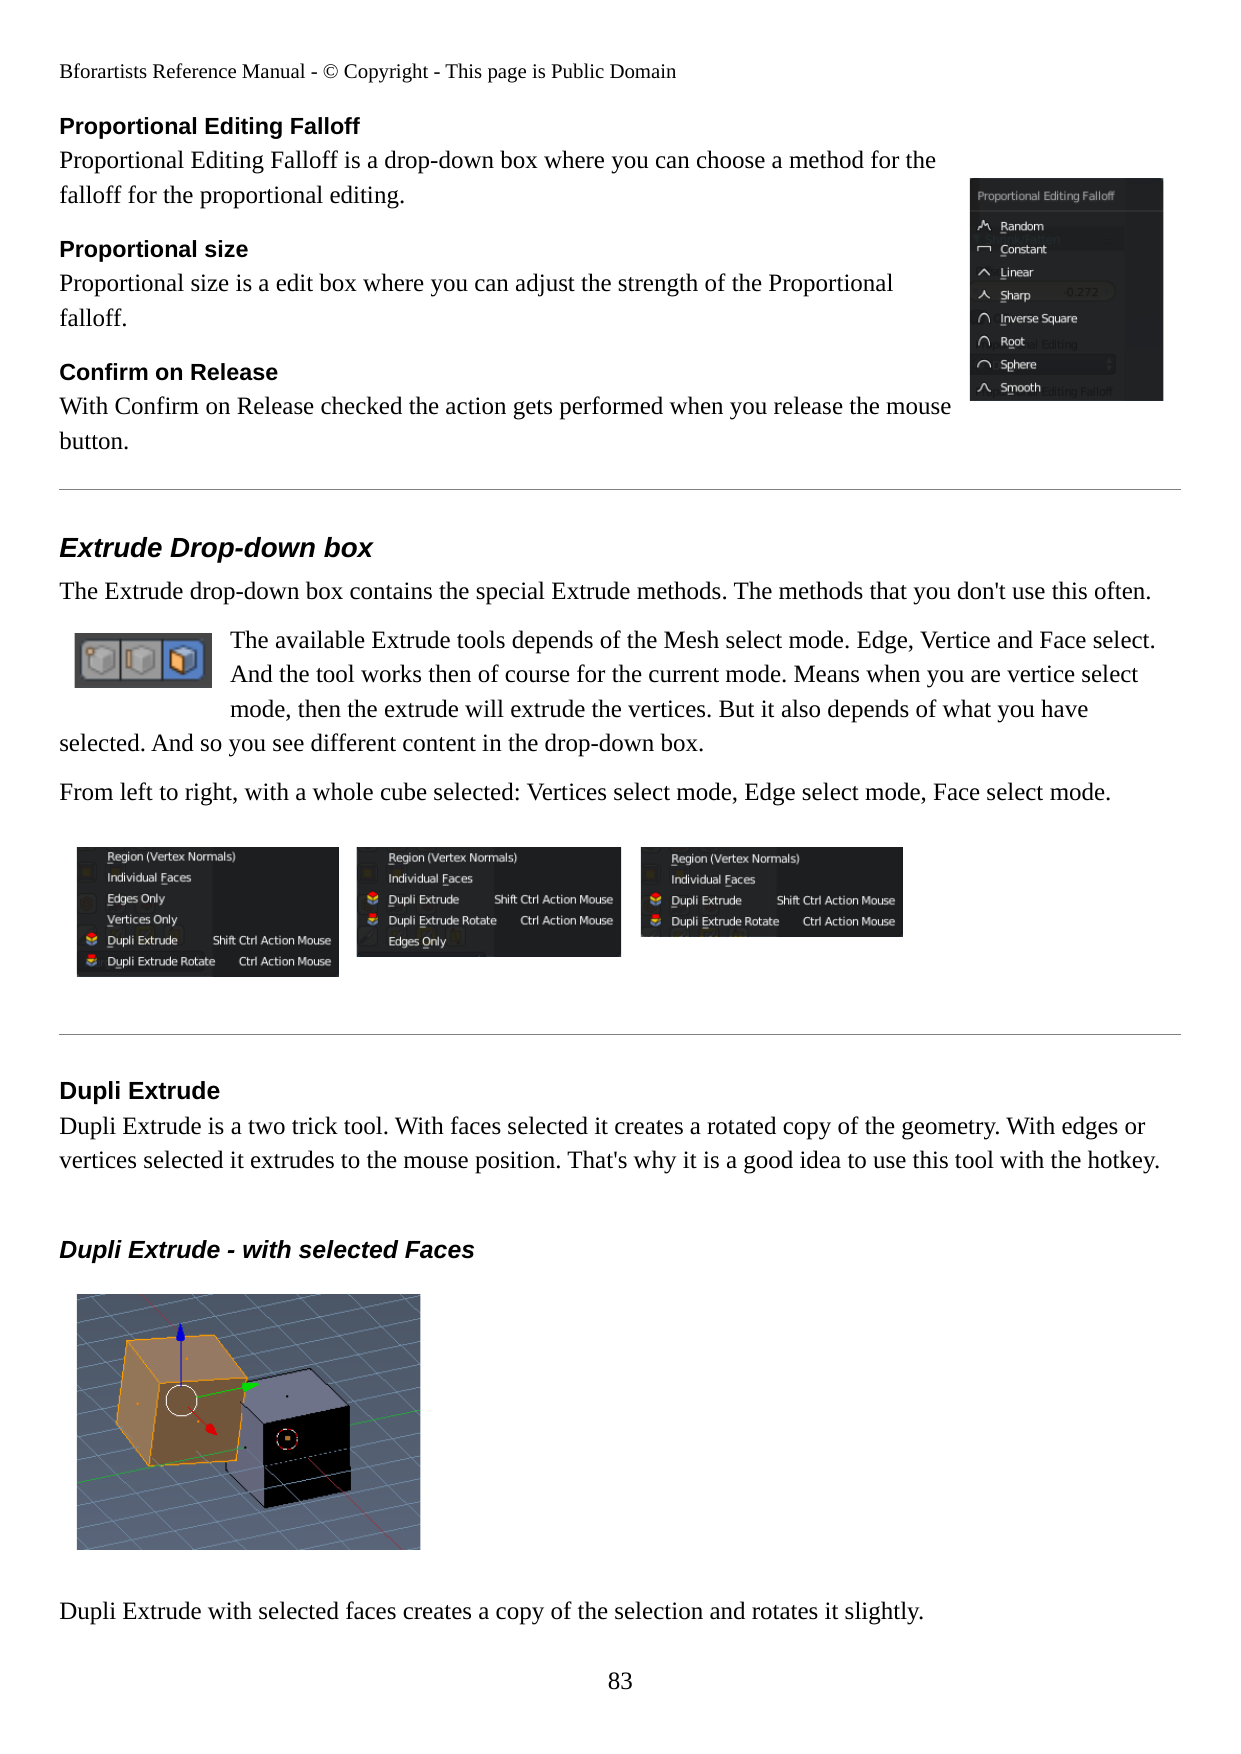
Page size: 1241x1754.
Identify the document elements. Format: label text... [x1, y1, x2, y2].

picture [640, 847, 903, 937]
text Proportional size is a edit box where you can adjust the strength of the Proportional falloff. [59, 268, 969, 332]
picture [356, 847, 622, 957]
subtitle Proportional size [59, 235, 969, 262]
text Proportional Editing Falloff is a drop-down box where you can choose a method for the falloff for the proportional editing. [59, 146, 1181, 209]
subtitle Dupli Extrude [59, 1076, 1181, 1104]
subtitle Dupli Extrude - with selected Faces [59, 1235, 1181, 1263]
text The Extrude drop-down box contains the special Extrude methods. The methods that you don't use this often. [59, 576, 1181, 604]
picture [74, 633, 212, 688]
text From left to right, with a whole cube selected: Vertices select mode, Edge select mode, Face select mode. [59, 777, 1181, 806]
subtitle Extrude Drop-down box [59, 531, 1181, 563]
text The available Extrude tools depends of the Mesh select mode. Edge, Vertice and Face select. And the tool works then of course for the current mode. Means when you are vertice select mode, then the extrude will extrude the vertices. But it also depends of what you have selected. And so you see different content in the drop-down box. [59, 625, 1181, 757]
picture [969, 178, 1164, 401]
subtitle [1164, 358, 1181, 385]
picture [76, 847, 339, 977]
subtitle Proportional Editing Falloff [59, 113, 1181, 139]
text With Confirm on Release checked the action gets performed when you release the mouse button. [59, 391, 1181, 454]
subtitle Confirm on Release [59, 358, 969, 385]
text Dupli Extrude with selected faces creates a copy of the selection and rotates it slightly. [59, 1596, 1181, 1625]
picture [76, 1294, 421, 1550]
subtitle [1164, 235, 1181, 262]
text Dupli Extrude is a two trick tool. With faces selected it creates a rotated copy of the geometry. With edges or vertices selected it extrudes to the mouse position. That's why it is a good idea to use this tool with the hotkey. [59, 1111, 1181, 1208]
